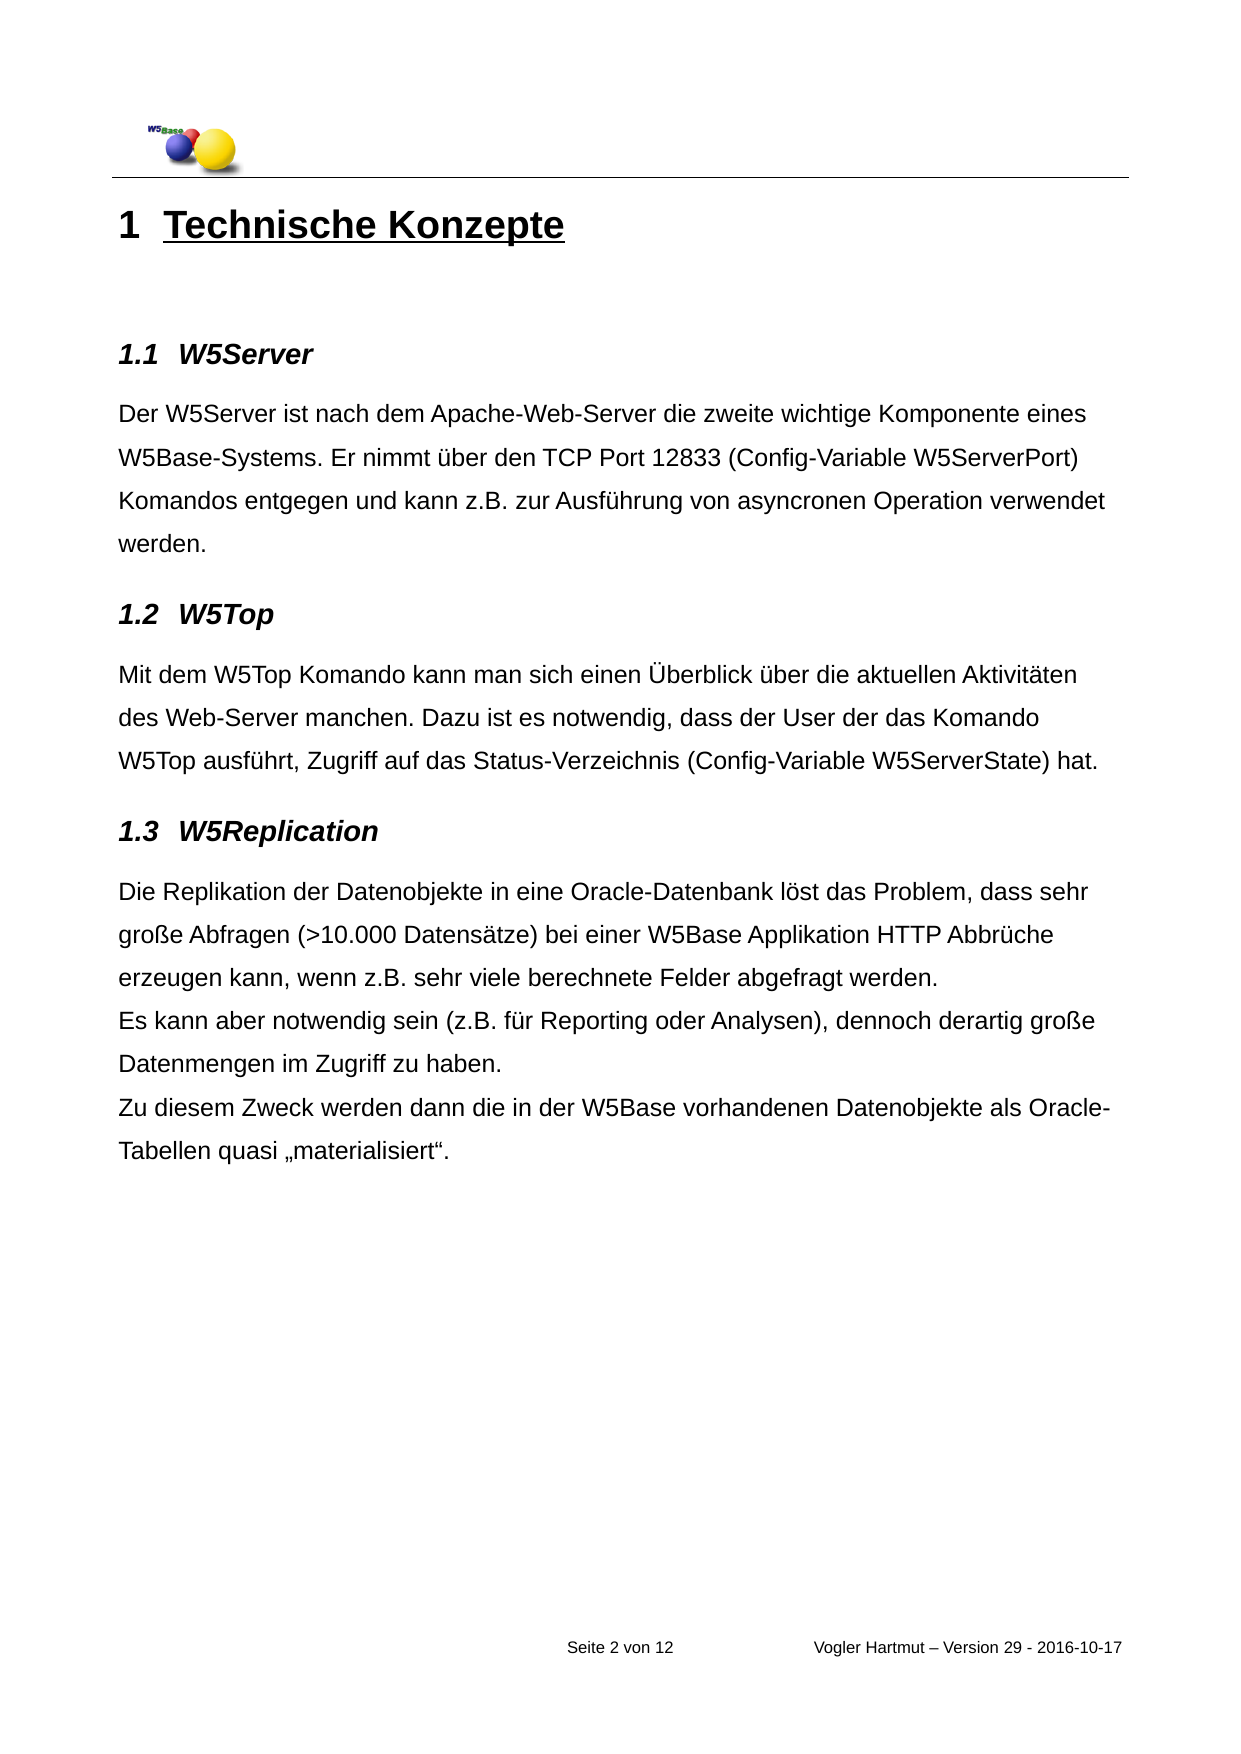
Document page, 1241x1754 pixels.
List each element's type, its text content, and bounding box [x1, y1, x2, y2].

text Die Replikation der Datenobjekte in eine Oracle-Datenbank löst das Problem, dass sehr große Abfragen (>10.000 Datensätze) bei einer W5Base Applikation HTTP Abbrüche erzeugen kann, wenn z.B. sehr viele berechnete Felder abgefragt werden. Es kann aber notwendig sein (z.B. für Reporting oder Analysen), dennoch derartig große Datenmengen im Zugriff zu haben. Zu diesem Zweck werden dann die in der W5Base vorhandenen Datenobjekte als Oracle-Tabellen quasi „materialisiert“. [118, 877, 1122, 1164]
subtitle W5Replication [118, 814, 1122, 848]
subtitle W5Server [118, 337, 1122, 370]
text Der W5Server ist nach dem Apache-Web-Server die zweite wichtige Komponente eines W5Base-Systems. Er nimmt über den TCP Port 12833 (Config-Variable W5ServerPort) Komandos entgegen und kann z.B. zur Ausführung von asyncronen Operation verwendet werden. [118, 399, 1122, 558]
text Mit dem W5Top Komando kann man sich einen Überblick über die aktuellen Aktivitäten des Web-Server manchen. Dazu ist es notwendig, dass der User der das Komando W5Top ausführt, Zugriff auf das Status-Verzeichnis (Config-Variable W5ServerState) hat. [118, 660, 1122, 775]
subtitle Technische Konzepte [118, 202, 1122, 247]
picture [116, 119, 270, 177]
subtitle W5Top [118, 597, 1122, 631]
